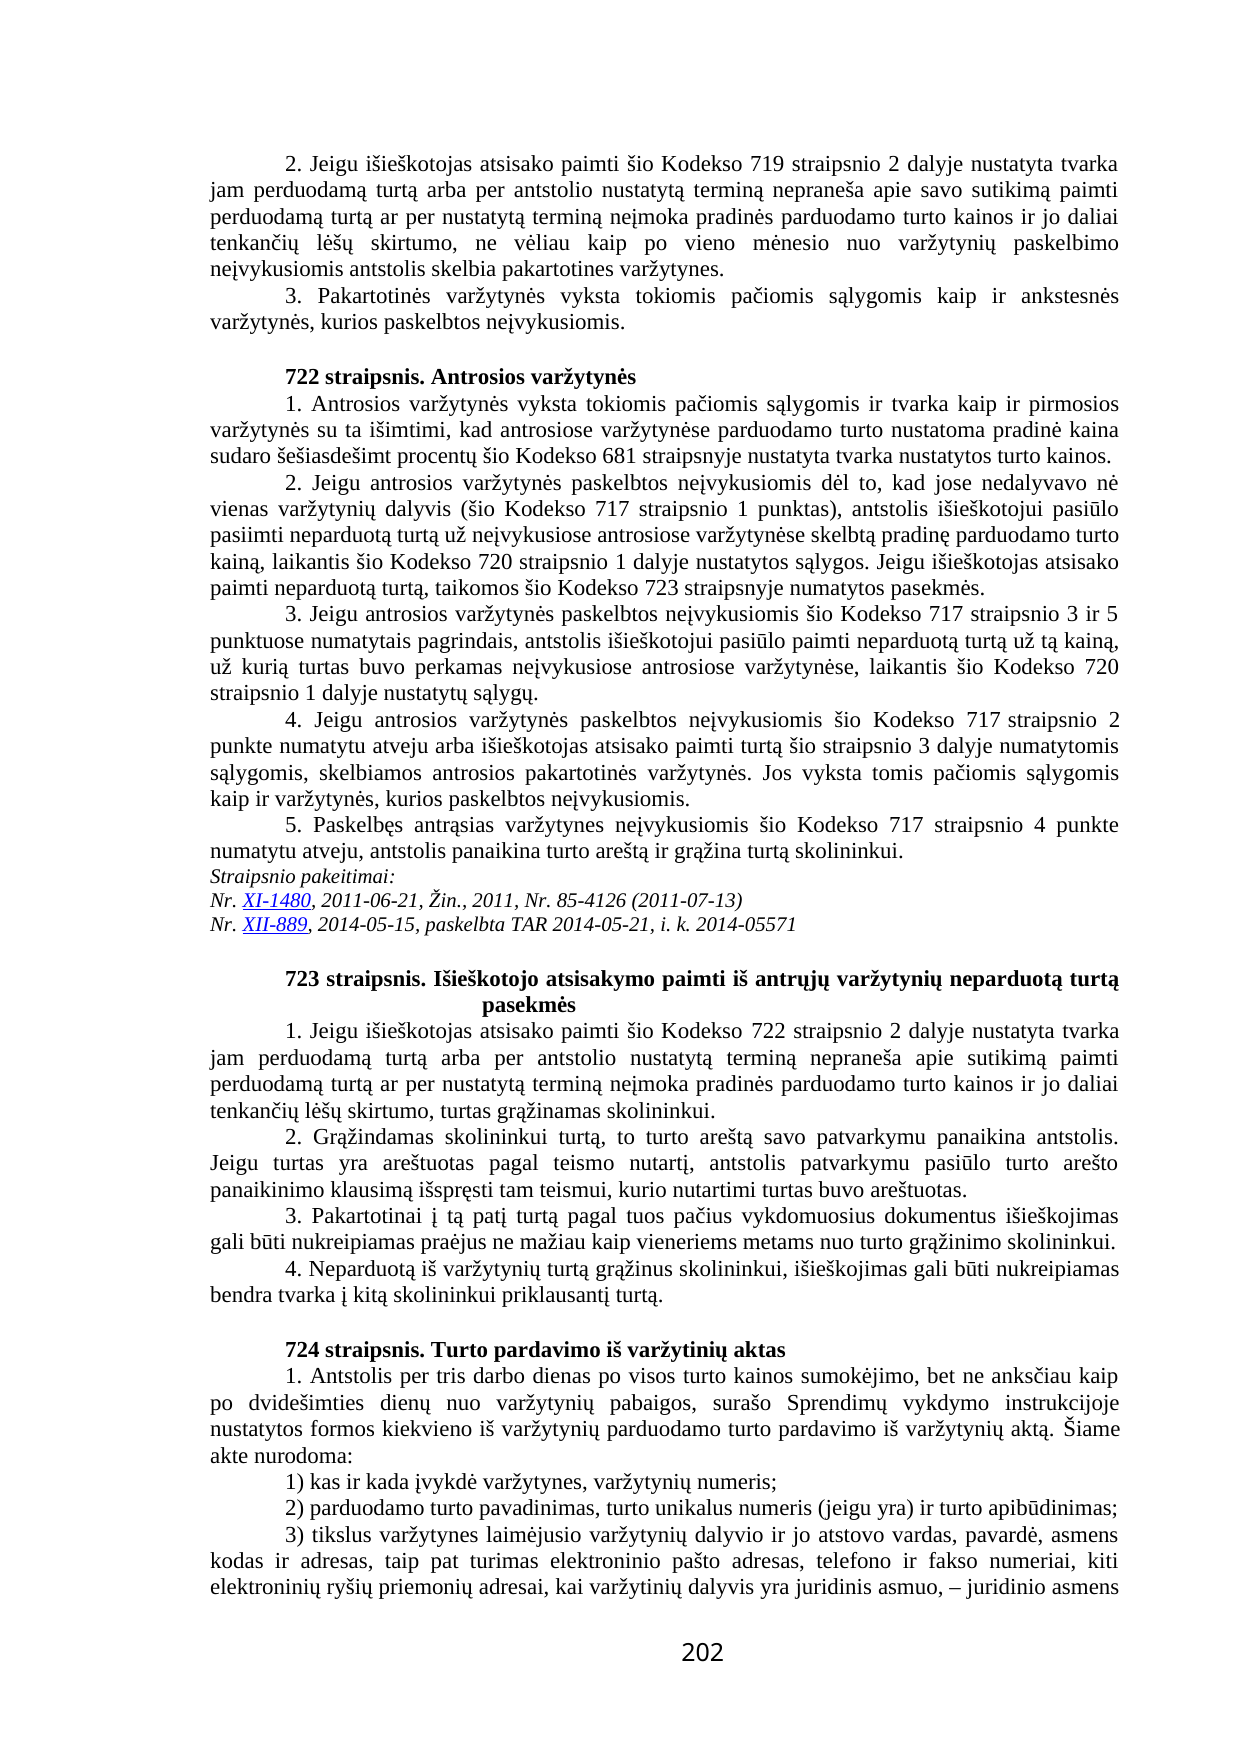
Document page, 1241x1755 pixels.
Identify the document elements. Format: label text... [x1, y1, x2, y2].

text Nr. XII-889, 2014-05-15, paskelbta TAR 2014-05-21, i. k. 2014-05571 [210, 912, 1120, 936]
text 2) parduodamo turto pavadinimas, turto unikalus numeris (jeigu yra) ir turto apibūdinimas; [210, 1494, 1120, 1521]
text 5. Paskelbęs antrąsias varžytynes neįvykusiomis šio Kodekso 717 straipsnio 4 punkte numatytu atveju, antstolis panaikina turto areštą ir grąžina turtą skolininkui. [210, 811, 1120, 864]
text 1. Jeigu išieškotojas atsisako paimti šio Kodekso 722 straipsnio 2 dalyje nustatyta tvarka jam perduodamą turtą arba per antstolio nustatytą terminą nepraneša apie sutikimą paimti perduodamą turtą ar per nustatytą terminą neįmoka pradinės parduodamo turto kainos ir jo daliai tenkančių lėšų skirtumo, turtas grąžinamas skolininkui. [210, 1018, 1120, 1123]
text 3) tikslus varžytynes laimėjusio varžytynių dalyvio ir jo atstovo vardas, pavardė, asmens kodas ir adresas, taip pat turimas elektroninio pašto adresas, telefono ir fakso numeriai, kiti elektroninių ryšių priemonių adresai, kai varžytinių dalyvis yra juridinis asmuo, – juridinio asmens [210, 1521, 1120, 1600]
text 2. Jeigu antrosios varžytynės paskelbtos neįvykusiomis dėl to, kad jose nedalyvavo nė vienas varžytynių dalyvis (šio Kodekso 717 straipsnio 1 punktas), antstolis išieškotojui pasiūlo pasiimti neparduotą turtą už neįvykusiose antrosiose varžytynėse skelbtą pradinę parduodamo turto kainą, laikantis šio Kodekso 720 straipsnio 1 dalyje nustatytos sąlygos. Jeigu išieškotojas atsisako paimti neparduotą turtą, taikomos šio Kodekso 723 straipsnyje numatytos pasekmės. [210, 469, 1120, 600]
text 723 straipsnis. Išieškotojo atsisakymo paimti iš antrųjų varžytynių neparduotą turtą pasekmės [285, 965, 1120, 1018]
text 722 straipsnis. Antrosios varžytynės [210, 363, 1120, 389]
text 4. Neparduotą iš varžytynių turtą grąžinus skolininkui, išieškojimas gali būti nukreipiamas bendra tvarka į kitą skolininkui priklausantį turtą. [210, 1255, 1120, 1307]
text 1) kas ir kada įvykdė varžytynes, varžytynių numeris; [210, 1468, 1120, 1494]
text 3. Jeigu antrosios varžytynės paskelbtos neįvykusiomis šio Kodekso 717 straipsnio 3 ir 5 punktuose numatytais pagrindais, antstolis išieškotojui pasiūlo paimti neparduotą turtą už tą kainą, už kurią turtas buvo perkamas neįvykusiose antrosiose varžytynėse, laikantis šio Kodekso 720 straipsnio 1 dalyje nustatytų sąlygų. [210, 600, 1120, 706]
text 1. Antstolis per tris darbo dienas po visos turto kainos sumokėjimo, bet ne anksčiau kaip po dvidešimties dienų nuo varžytynių pabaigos, surašo Sprendimų vykdymo instrukcijoje nustatytos formos kiekvieno iš varžytynių parduodamo turto pardavimo iš varžytynių aktą. Šiame akte nurodoma: [210, 1363, 1120, 1468]
text 3. Pakartotinės varžytynės vyksta tokiomis pačiomis sąlygomis kaip ir ankstesnės varžytynės, kurios paskelbtos neįvykusiomis. [210, 282, 1120, 334]
text Nr. XI-1480, 2011-06-21, Žin., 2011, Nr. 85-4126 (2011-07-13) [210, 888, 1120, 912]
text 1. Antrosios varžytynės vyksta tokiomis pačiomis sąlygomis ir tvarka kaip ir pirmosios varžytynės su ta išimtimi, kad antrosiose varžytynėse parduodamo turto nustatoma pradinė kaina sudaro šešiasdešimt procentų šio Kodekso 681 straipsnyje nustatyta tvarka nustatytos turto kainos. [210, 389, 1120, 469]
text Straipsnio pakeitimai: [210, 864, 1120, 888]
text 2. Jeigu išieškotojas atsisako paimti šio Kodekso 719 straipsnio 2 dalyje nustatyta tvarka jam perduodamą turtą arba per antstolio nustatytą terminą nepraneša apie savo sutikimą paimti perduodamą turtą ar per nustatytą terminą neįmoka pradinės parduodamo turto kainos ir jo daliai tenkančių lėšų skirtumo, ne vėliau kaip po vieno mėnesio nuo varžytynių paskelbimo neįvykusiomis antstolis skelbia pakartotines varžytynes. [210, 150, 1120, 282]
text 3. Pakartotinai į tą patį turtą pagal tuos pačius vykdomuosius dokumentus išieškojimas gali būti nukreipiamas praėjus ne mažiau kaip vieneriems metams nuo turto grąžinimo skolininkui. [210, 1202, 1120, 1255]
text 4. Jeigu antrosios varžytynės paskelbtos neįvykusiomis šio Kodekso 717 straipsnio 2 punkte numatytu atveju arba išieškotojas atsisako paimti turtą šio straipsnio 3 dalyje numatytomis sąlygomis, skelbiamos antrosios pakartotinės varžytynės. Jos vyksta tomis pačiomis sąlygomis kaip ir varžytynės, kurios paskelbtos neįvykusiomis. [210, 706, 1120, 811]
text 724 straipsnis. Turto pardavimo iš varžytinių aktas [210, 1336, 1120, 1363]
text 2. Grąžindamas skolininkui turtą, to turto areštą savo patvarkymu panaikina antstolis. Jeigu turtas yra areštuotas pagal teismo nutartį, antstolis patvarkymu pasiūlo turto arešto panaikinimo klausimą išspręsti tam teismui, kurio nutartimi turtas buvo areštuotas. [210, 1123, 1120, 1202]
